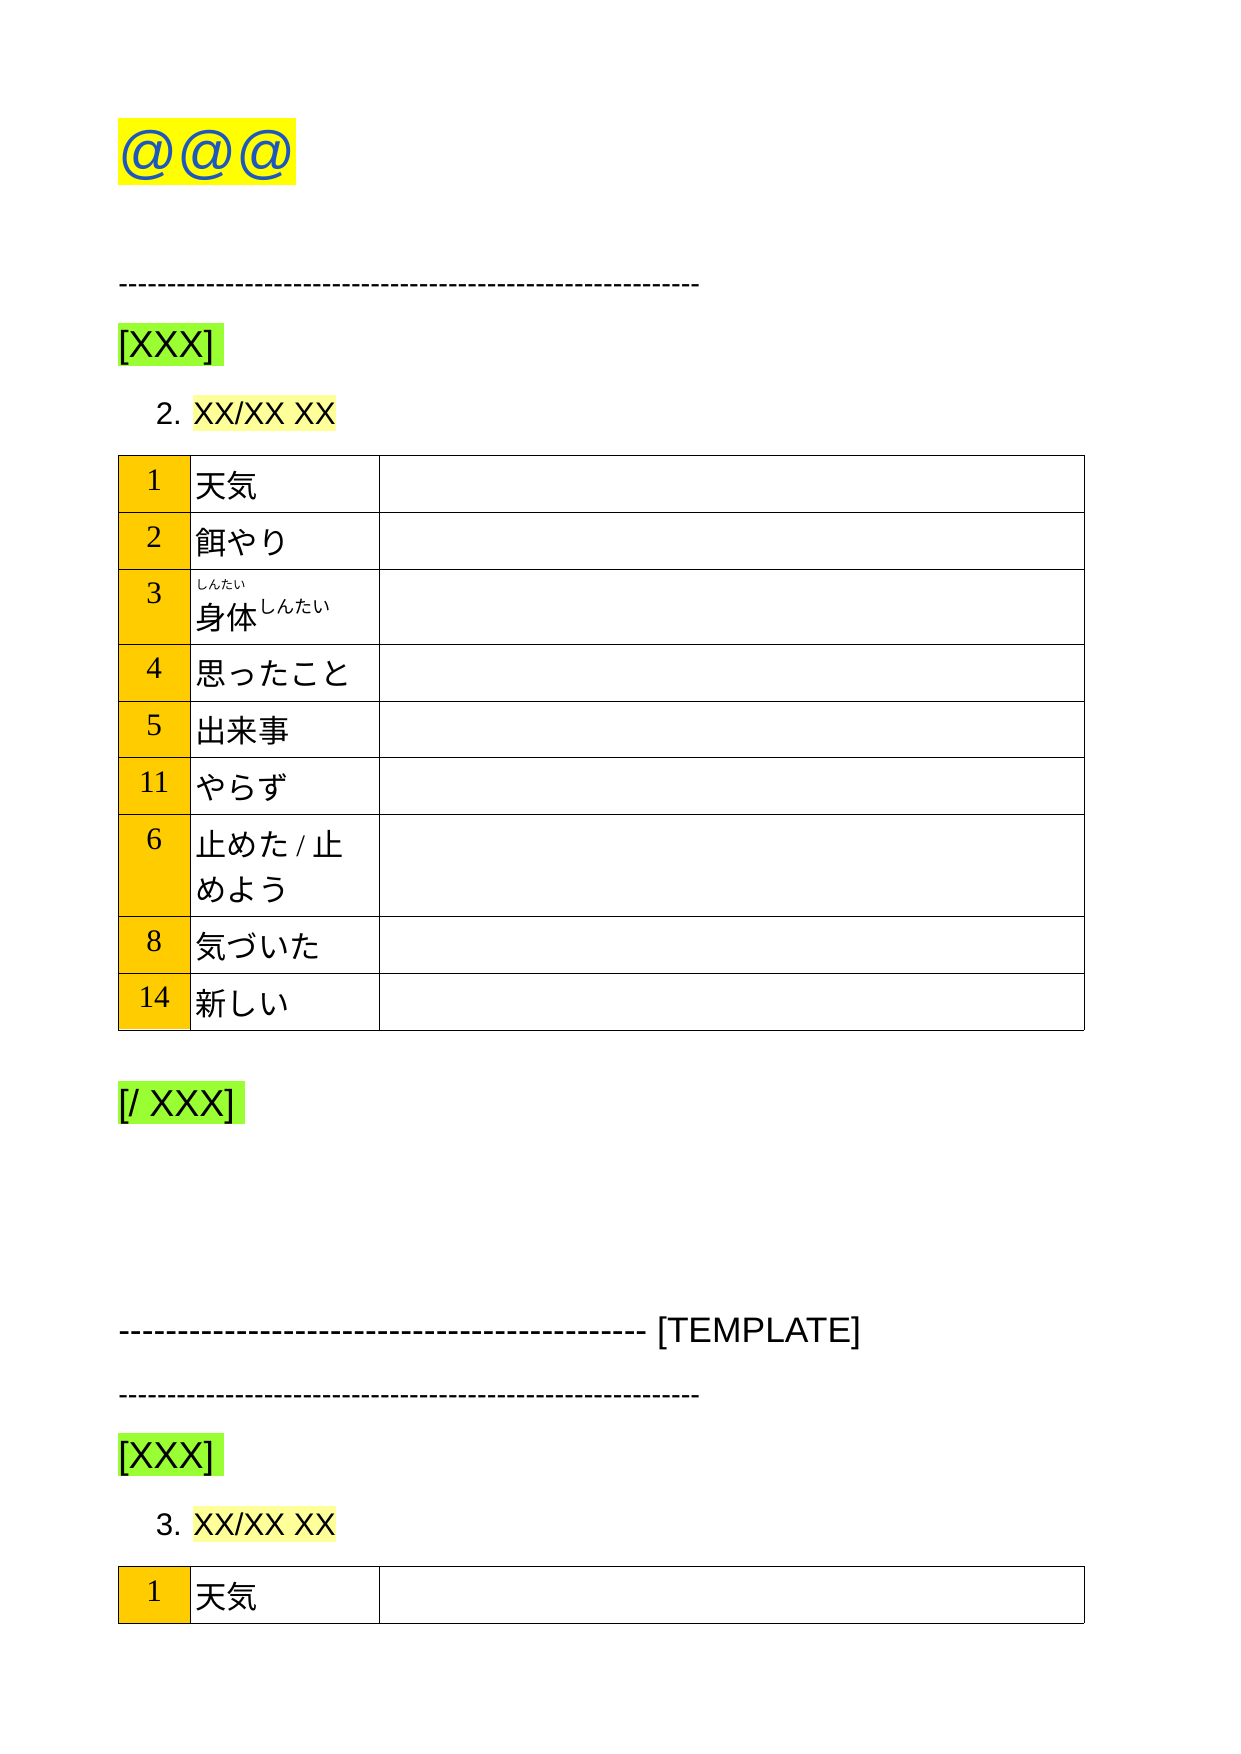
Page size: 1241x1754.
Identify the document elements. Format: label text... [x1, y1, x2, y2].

table_cell [380, 758, 1084, 814]
table_cell やらず [191, 758, 379, 814]
table_cell [380, 702, 1084, 757]
table_cell 2 [119, 513, 190, 569]
table_header 1 [119, 1567, 190, 1623]
table_cell [380, 645, 1084, 701]
table_header 天気 [191, 456, 379, 512]
table_header 天気 [191, 1567, 379, 1623]
table_cell 6 [119, 815, 190, 916]
table_cell [380, 974, 1084, 1029]
table_cell 餌やり [191, 513, 379, 569]
table_cell 3 [119, 570, 190, 644]
table_cell 新しい [191, 974, 379, 1029]
table_cell 出来事 [191, 702, 379, 757]
table_cell [380, 917, 1084, 973]
table_header 1 [119, 456, 190, 512]
list XX/XX XX [156, 395, 1122, 431]
table_cell 4 [119, 645, 190, 701]
table_cell [380, 513, 1084, 569]
table_header [380, 456, 1084, 512]
text ------------------------------------------------------------ [118, 1377, 1122, 1411]
table_cell 14 [119, 974, 190, 1029]
text [XXX] [118, 323, 1122, 366]
text --------------------------------------------- [TEMPLATE] [118, 1309, 1122, 1349]
table_cell 11 [119, 758, 190, 814]
table_cell 8 [119, 917, 190, 973]
table_header [380, 1567, 1084, 1623]
table_cell 身体しんたいしんたい [191, 570, 379, 644]
list XX/XX XX [156, 1506, 1122, 1542]
text [XXX] [118, 1433, 1122, 1476]
table_cell 止めた / 止めよう [191, 815, 379, 916]
table_cell 気づいた [191, 917, 379, 973]
table_cell 5 [119, 702, 190, 757]
table_cell [380, 815, 1084, 916]
text [/ XXX] [118, 1081, 1122, 1124]
table_cell [380, 570, 1084, 644]
text @@@ [118, 118, 1122, 185]
table_cell 思ったこと [191, 645, 379, 701]
text ------------------------------------------------------------ [118, 266, 1122, 300]
